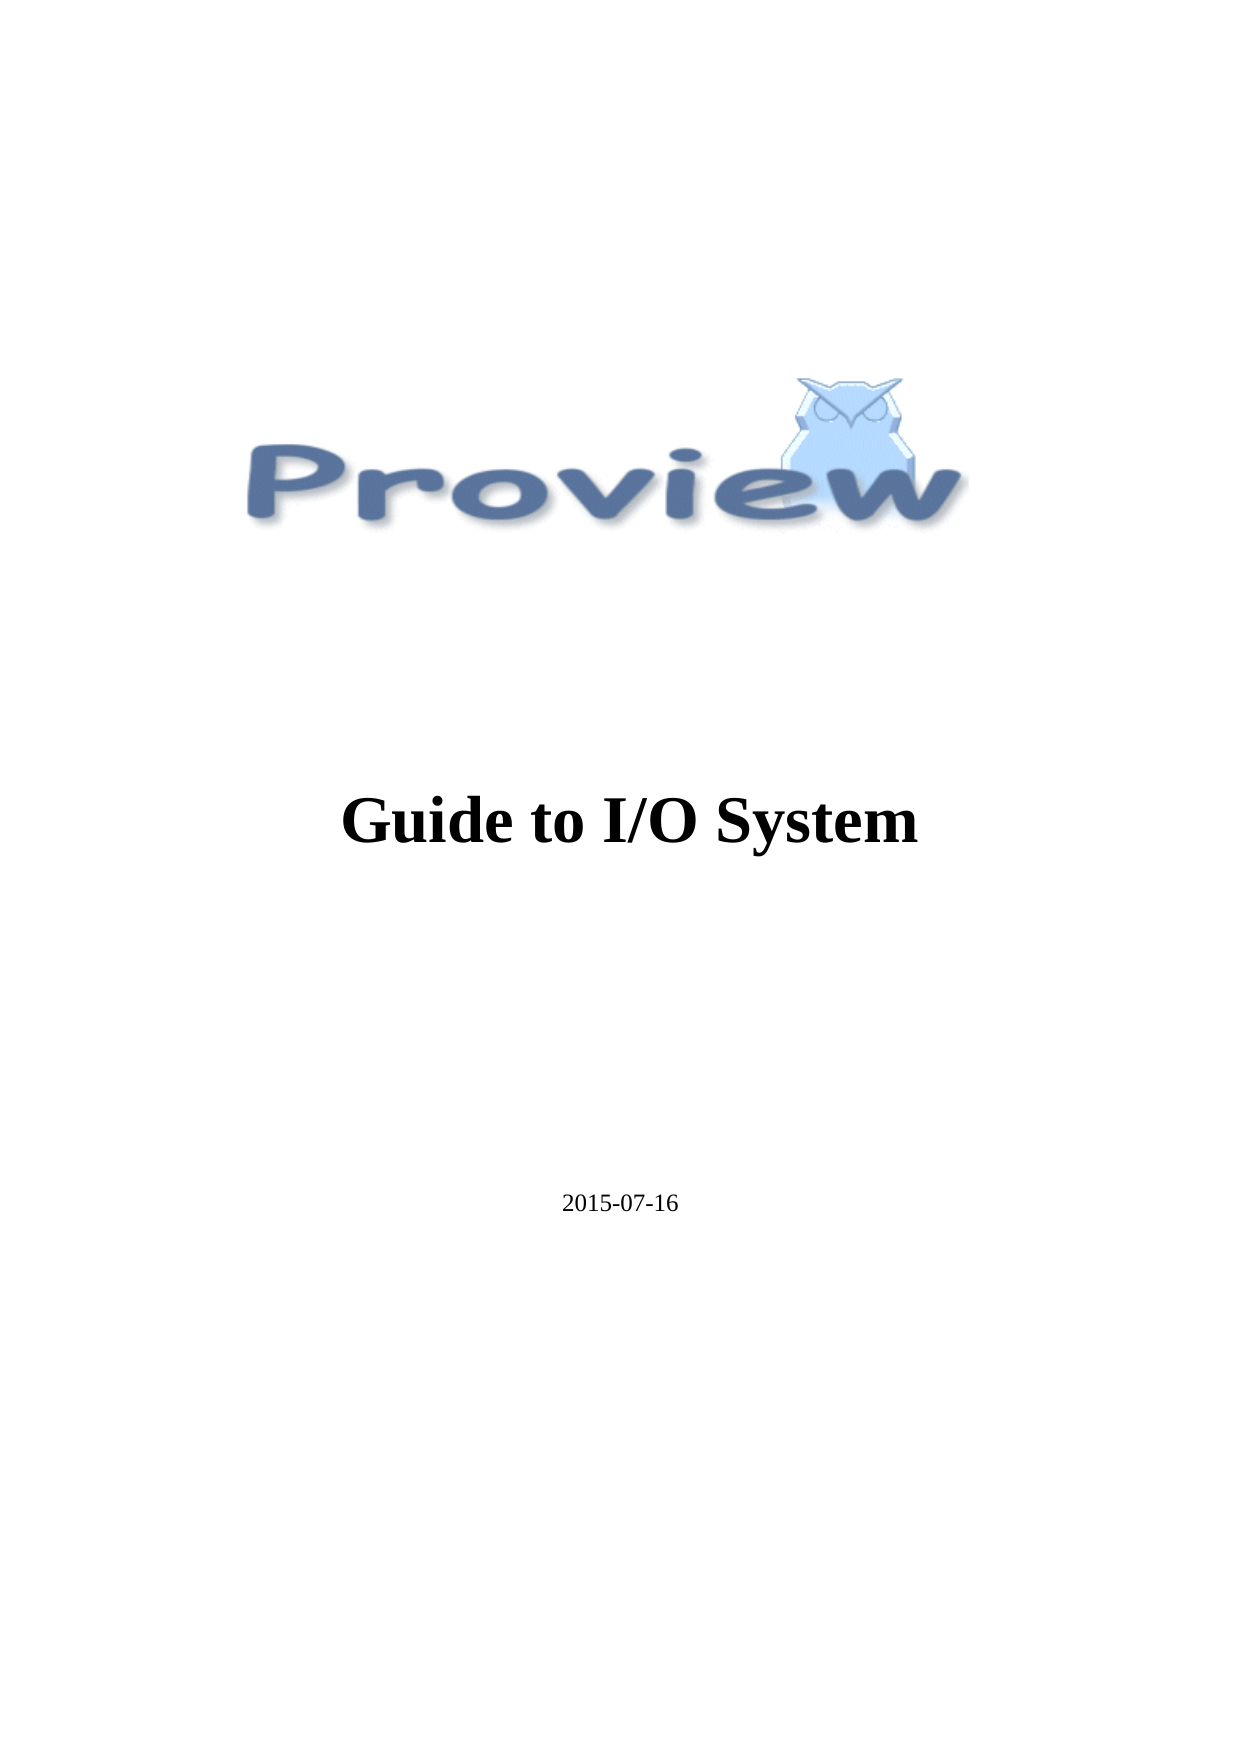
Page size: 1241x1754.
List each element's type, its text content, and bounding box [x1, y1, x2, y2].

text 2015-07-16 [118, 1189, 1122, 1217]
picture [229, 377, 980, 534]
text Guide to I/O System [118, 783, 1122, 857]
